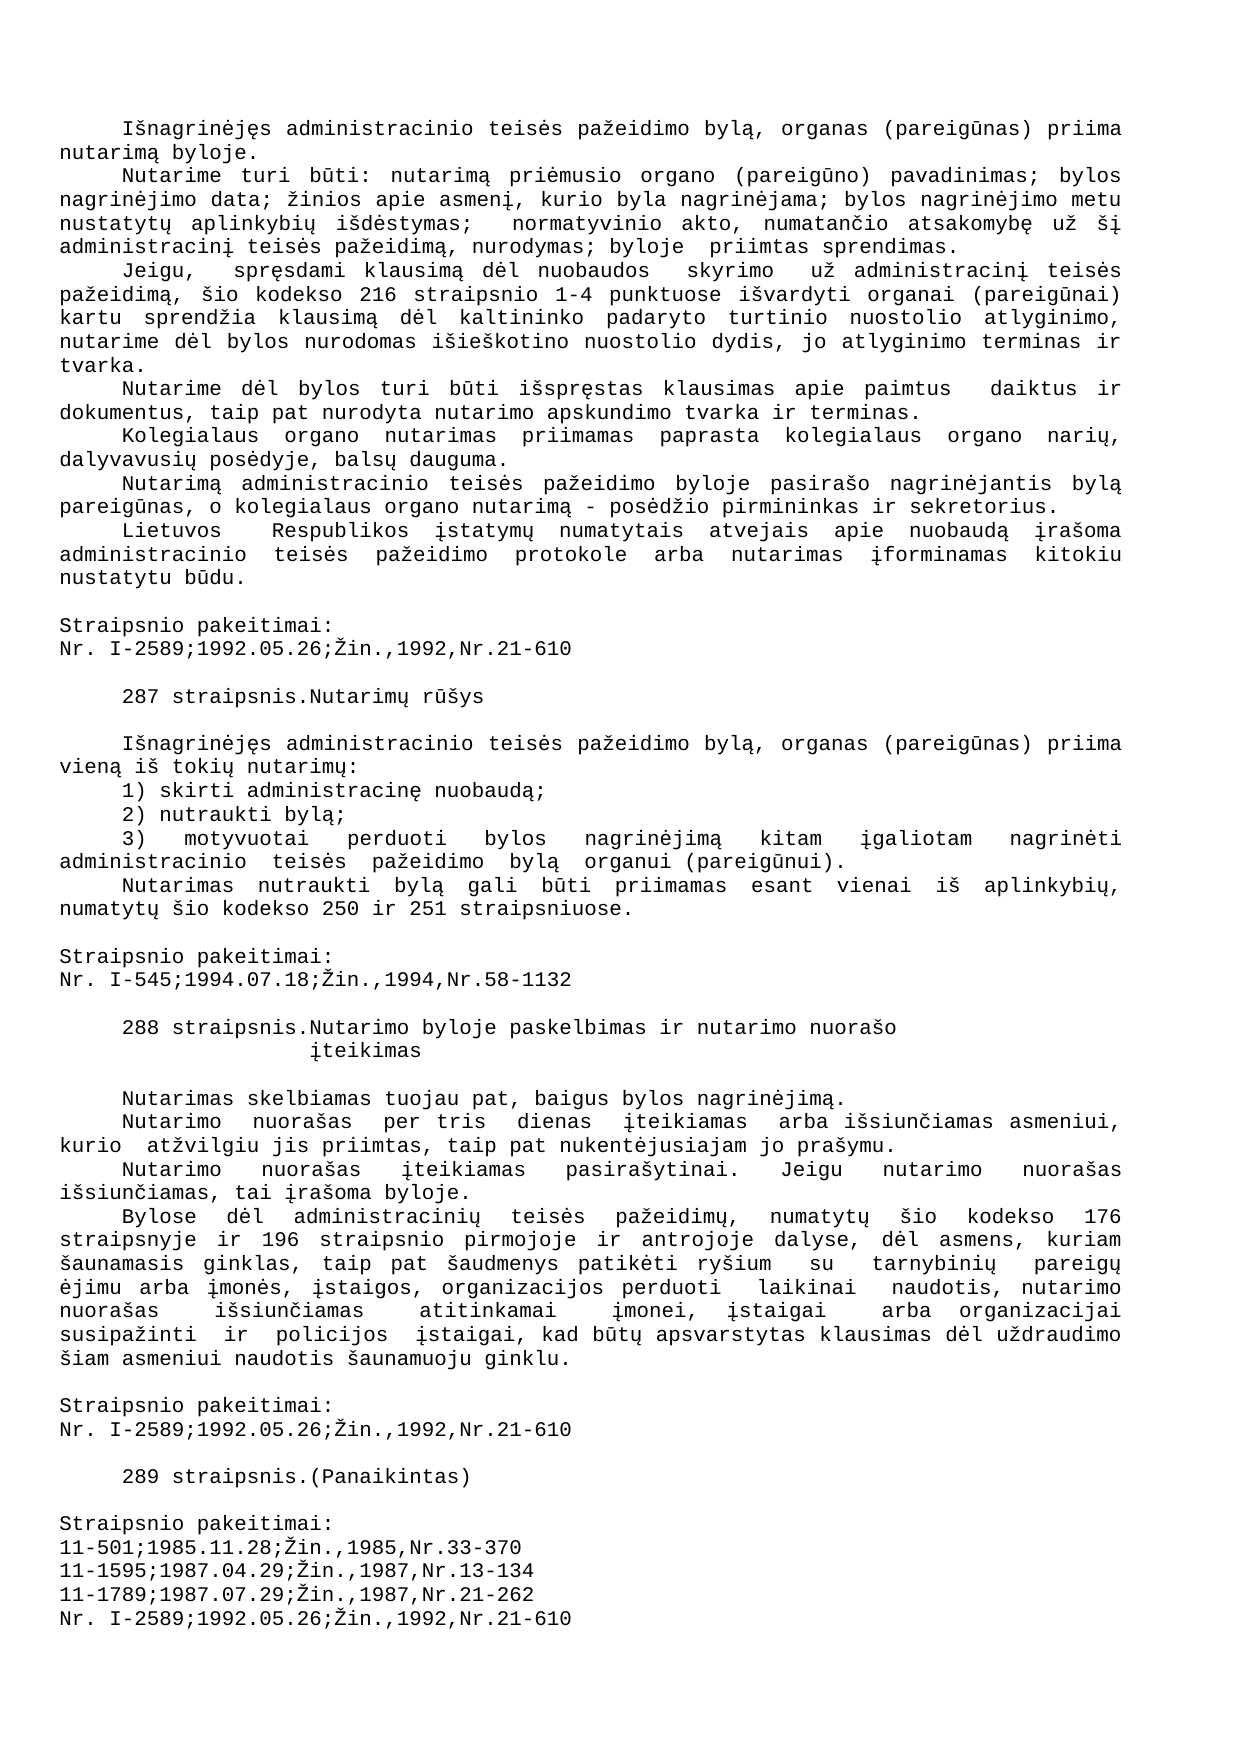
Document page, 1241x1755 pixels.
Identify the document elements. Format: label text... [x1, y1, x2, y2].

text 1) skirti administracinę nuobaudą; [59, 780, 1122, 804]
text Nutarimą administracinio teisės pažeidimo byloje pasirašo nagrinėjantis bylą pareigūnas, o kolegialaus organo nutarimą - posėdžio pirmininkas ir sekretorius. [59, 473, 1122, 520]
text 11-501;1985.11.28;Žin.,1985,Nr.33-370 [59, 1537, 1122, 1561]
text Nr. I-2589;1992.05.26;Žin.,1992,Nr.21-610 [59, 638, 1122, 662]
text Nutarimo nuorašas per tris dienas įteikiamas arba išsiunčiamas asmeniui, kurio atžvilgiu jis priimtas, taip pat nukentėjusiajam jo prašymu. [59, 1111, 1122, 1158]
text Nutarimo nuorašas įteikiamas pasirašytinai. Jeigu nutarimo nuorašas išsiunčiamas, tai įrašoma byloje. [59, 1158, 1122, 1206]
text Nutarime turi būti: nutarimą priėmusio organo (pareigūno) pavadinimas; bylos nagrinėjimo data; žinios apie asmenį, kurio byla nagrinėjama; bylos nagrinėjimo metu nustatytų aplinkybių išdėstymas; normatyvinio akto, numatančio atsakomybę už šį administracinį teisės pažeidimą, nurodymas; byloje priimtas sprendimas. [59, 165, 1122, 260]
text Straipsnio pakeitimai: [59, 615, 1122, 638]
text Jeigu, spręsdami klausimą dėl nuobaudos skyrimo už administracinį teisės pažeidimą, šio kodekso 216 straipsnio 1-4 punktuose išvardyti organai (pareigūnai) kartu sprendžia klausimą dėl kaltininko padaryto turtinio nuostolio atlyginimo, nutarime dėl bylos nurodomas išieškotino nuostolio dydis, jo atlyginimo terminas ir tvarka. [59, 260, 1122, 378]
text 11-1595;1987.04.29;Žin.,1987,Nr.13-134 [59, 1561, 1122, 1584]
text Nutarimas nutraukti bylą gali būti priimamas esant vienai iš aplinkybių, numatytų šio kodekso 250 ir 251 straipsniuose. [59, 875, 1122, 922]
text Nutarimas skelbiamas tuojau pat, baigus bylos nagrinėjimą. [59, 1088, 1122, 1111]
text 288 straipsnis.Nutarimo byloje paskelbimas ir nutarimo nuorašo [59, 1017, 1122, 1040]
text 287 straipsnis.Nutarimų rūšys [59, 686, 1122, 709]
text 289 straipsnis.(Panaikintas) [59, 1466, 1122, 1489]
text įteikimas [59, 1040, 1122, 1064]
text Nutarime dėl bylos turi būti išspręstas klausimas apie paimtus daiktus ir dokumentus, taip pat nurodyta nutarimo apskundimo tvarka ir terminas. [59, 378, 1122, 426]
text Straipsnio pakeitimai: [59, 1395, 1122, 1419]
text Išnagrinėjęs administracinio teisės pažeidimo bylą, organas (pareigūnas) priima nutarimą byloje. [59, 118, 1122, 165]
text Nr. I-545;1994.07.18;Žin.,1994,Nr.58-1132 [59, 969, 1122, 993]
text Straipsnio pakeitimai: [59, 1513, 1122, 1537]
text Išnagrinėjęs administracinio teisės pažeidimo bylą, organas (pareigūnas) priima vieną iš tokių nutarimų: [59, 733, 1122, 780]
text Nr. I-2589;1992.05.26;Žin.,1992,Nr.21-610 [59, 1419, 1122, 1442]
text 2) nutraukti bylą; [59, 804, 1122, 827]
text Bylose dėl administracinių teisės pažeidimų, numatytų šio kodekso 176 straipsnyje ir 196 straipsnio pirmojoje ir antrojoje dalyse, dėl asmens, kuriam šaunamasis ginklas, taip pat šaudmenys patikėti ryšium su tarnybinių pareigų ėjimu arba įmonės, įstaigos, organizacijos perduoti laikinai naudotis, nutarimo nuorašas išsiunčiamas atitinkamai įmonei, įstaigai arba organizacijai susipažinti ir policijos įstaigai, kad būtų apsvarstytas klausimas dėl uždraudimo šiam asmeniui naudotis šaunamuoju ginklu. [59, 1206, 1122, 1371]
text 11-1789;1987.07.29;Žin.,1987,Nr.21-262 [59, 1584, 1122, 1608]
text 3) motyvuotai perduoti bylos nagrinėjimą kitam įgaliotam nagrinėti administracinio teisės pažeidimo bylą organui (pareigūnui). [59, 827, 1122, 875]
text Straipsnio pakeitimai: [59, 946, 1122, 969]
text Kolegialaus organo nutarimas priimamas paprasta kolegialaus organo narių, dalyvavusių posėdyje, balsų dauguma. [59, 426, 1122, 473]
text Lietuvos Respublikos įstatymų numatytais atvejais apie nuobaudą įrašoma administracinio teisės pažeidimo protokole arba nutarimas įforminamas kitokiu nustatytu būdu. [59, 520, 1122, 591]
text Nr. I-2589;1992.05.26;Žin.,1992,Nr.21-610 [59, 1608, 1122, 1631]
